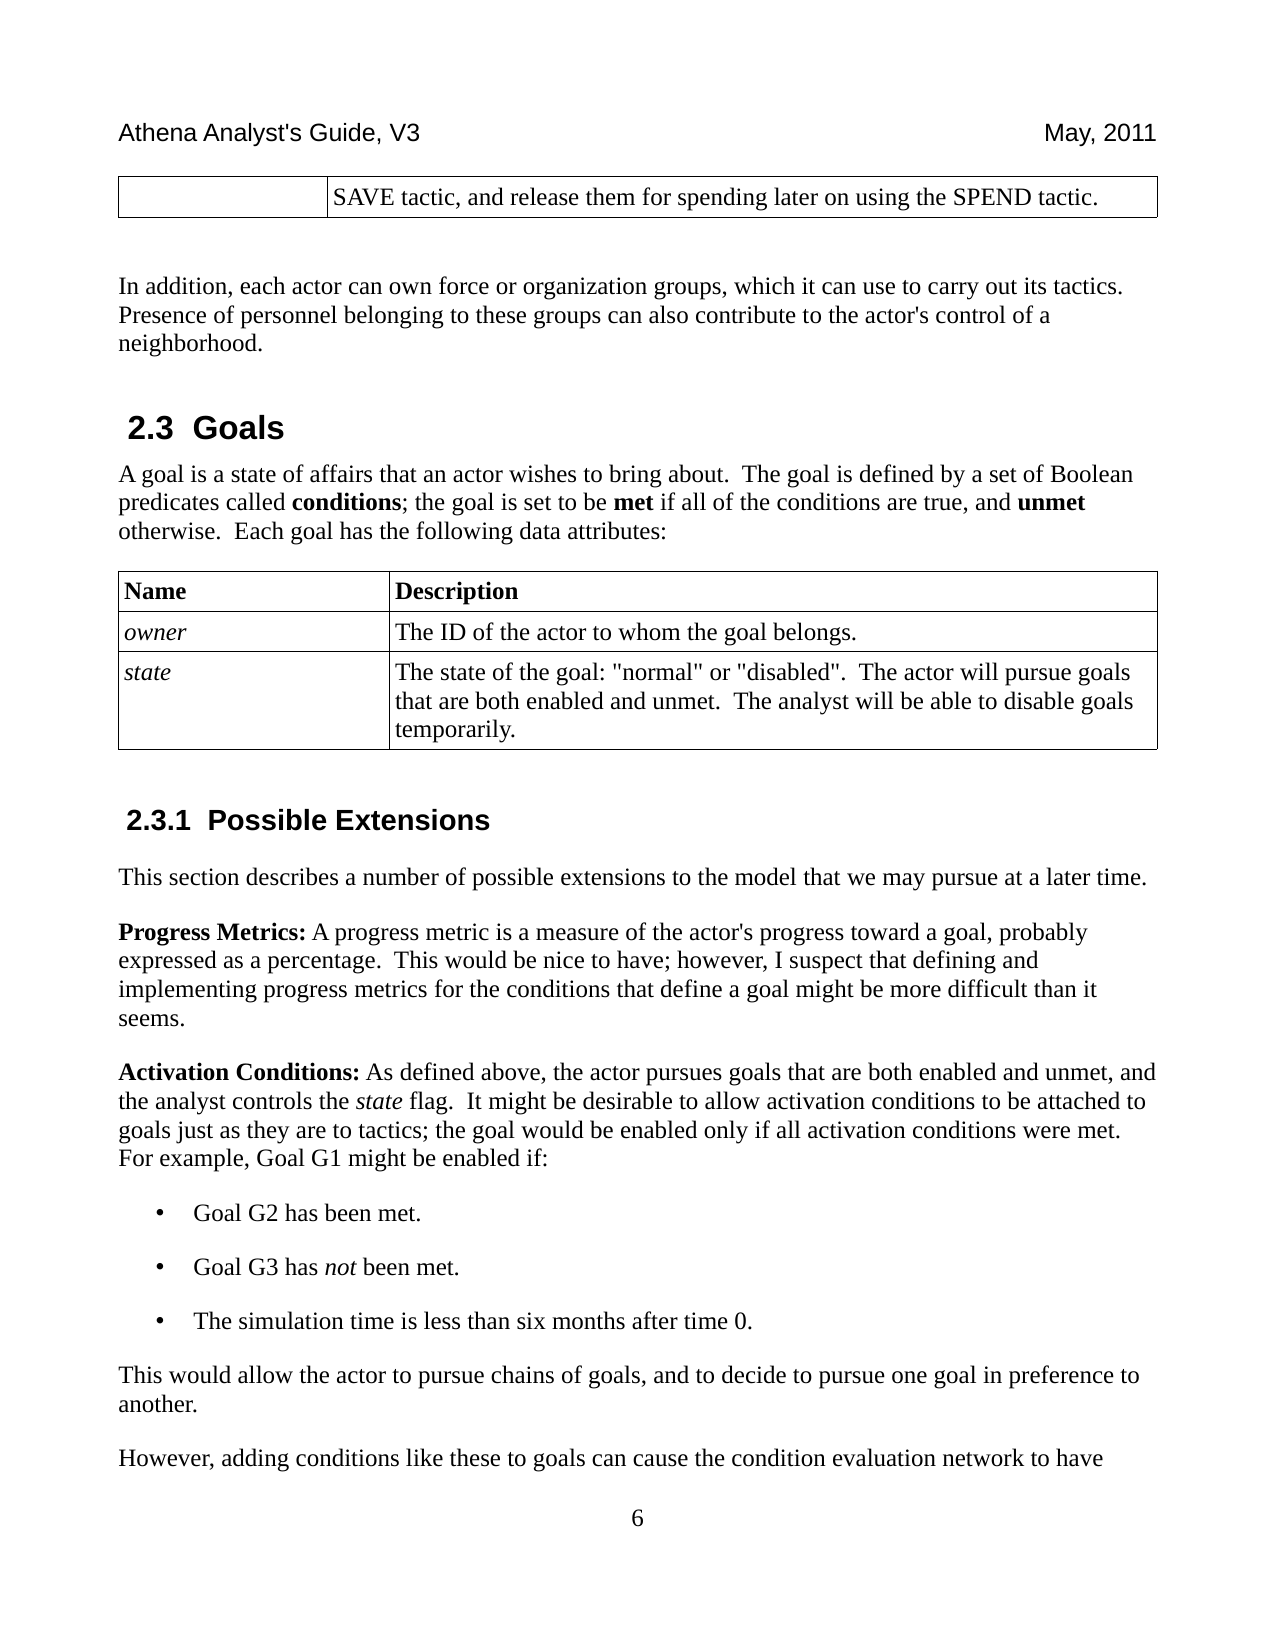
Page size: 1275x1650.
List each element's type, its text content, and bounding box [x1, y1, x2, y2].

list The simulation time is less than six months after time 0. [156, 1306, 1157, 1335]
table_cell The state of the goal: "normal" or "disabled". The actor will pursue goals that are both enabled and unmet. The analyst will be able to disable goals temporarily. [390, 652, 1157, 749]
text Activation Conditions: As defined above, the actor pursues goals that are both enabled and unmet, and the analyst controls the state flag. It might be desirable to allow activation conditions to be attached to goals just as they are to tactics; the goal would be enabled only if all activation conditions were met. For example, Goal G1 might be enabled if: [118, 1057, 1157, 1172]
table_cell [119, 177, 327, 217]
text This would allow the actor to pursue chains of goals, and to decide to pursue one goal in preference to another. [118, 1361, 1157, 1418]
table_header Name [119, 572, 389, 611]
table_header Description [390, 572, 1157, 611]
text In addition, each actor can own force or organization groups, which it can use to carry out its tactics. Presence of personnel belonging to these groups can also contribute to the actor's control of a neighborhood. [118, 271, 1157, 357]
table_cell state [119, 652, 389, 749]
text A goal is a state of affairs that an actor wishes to bring about. The goal is defined by a set of Boolean predicates called conditions; the goal is set to be met if all of the conditions are true, and unmet otherwise. Each goal has the following data attributes: [118, 459, 1157, 545]
list Goal G2 has been met. [156, 1198, 1157, 1226]
subtitle Goals [118, 408, 1157, 446]
list Goal G3 has not been met. [156, 1252, 1157, 1281]
text Progress Metrics: A progress metric is a measure of the actor's progress toward a goal, probably expressed as a percentage. This would be nice to have; however, I suspect that defining and implementing progress metrics for the conditions that define a goal might be more difficult than it seems. [118, 917, 1157, 1032]
table_cell SAVE tactic, and release them for spending later on using the SPEND tactic. [328, 177, 1157, 217]
text This section describes a number of possible extensions to the model that we may pursue at a later time. [118, 862, 1157, 891]
table_cell The ID of the actor to whom the goal belongs. [390, 612, 1157, 651]
subtitle Possible Extensions [118, 803, 1157, 837]
text However, adding conditions like these to goals can cause the condition evaluation network to have [118, 1443, 1157, 1472]
table_cell owner [119, 612, 389, 651]
